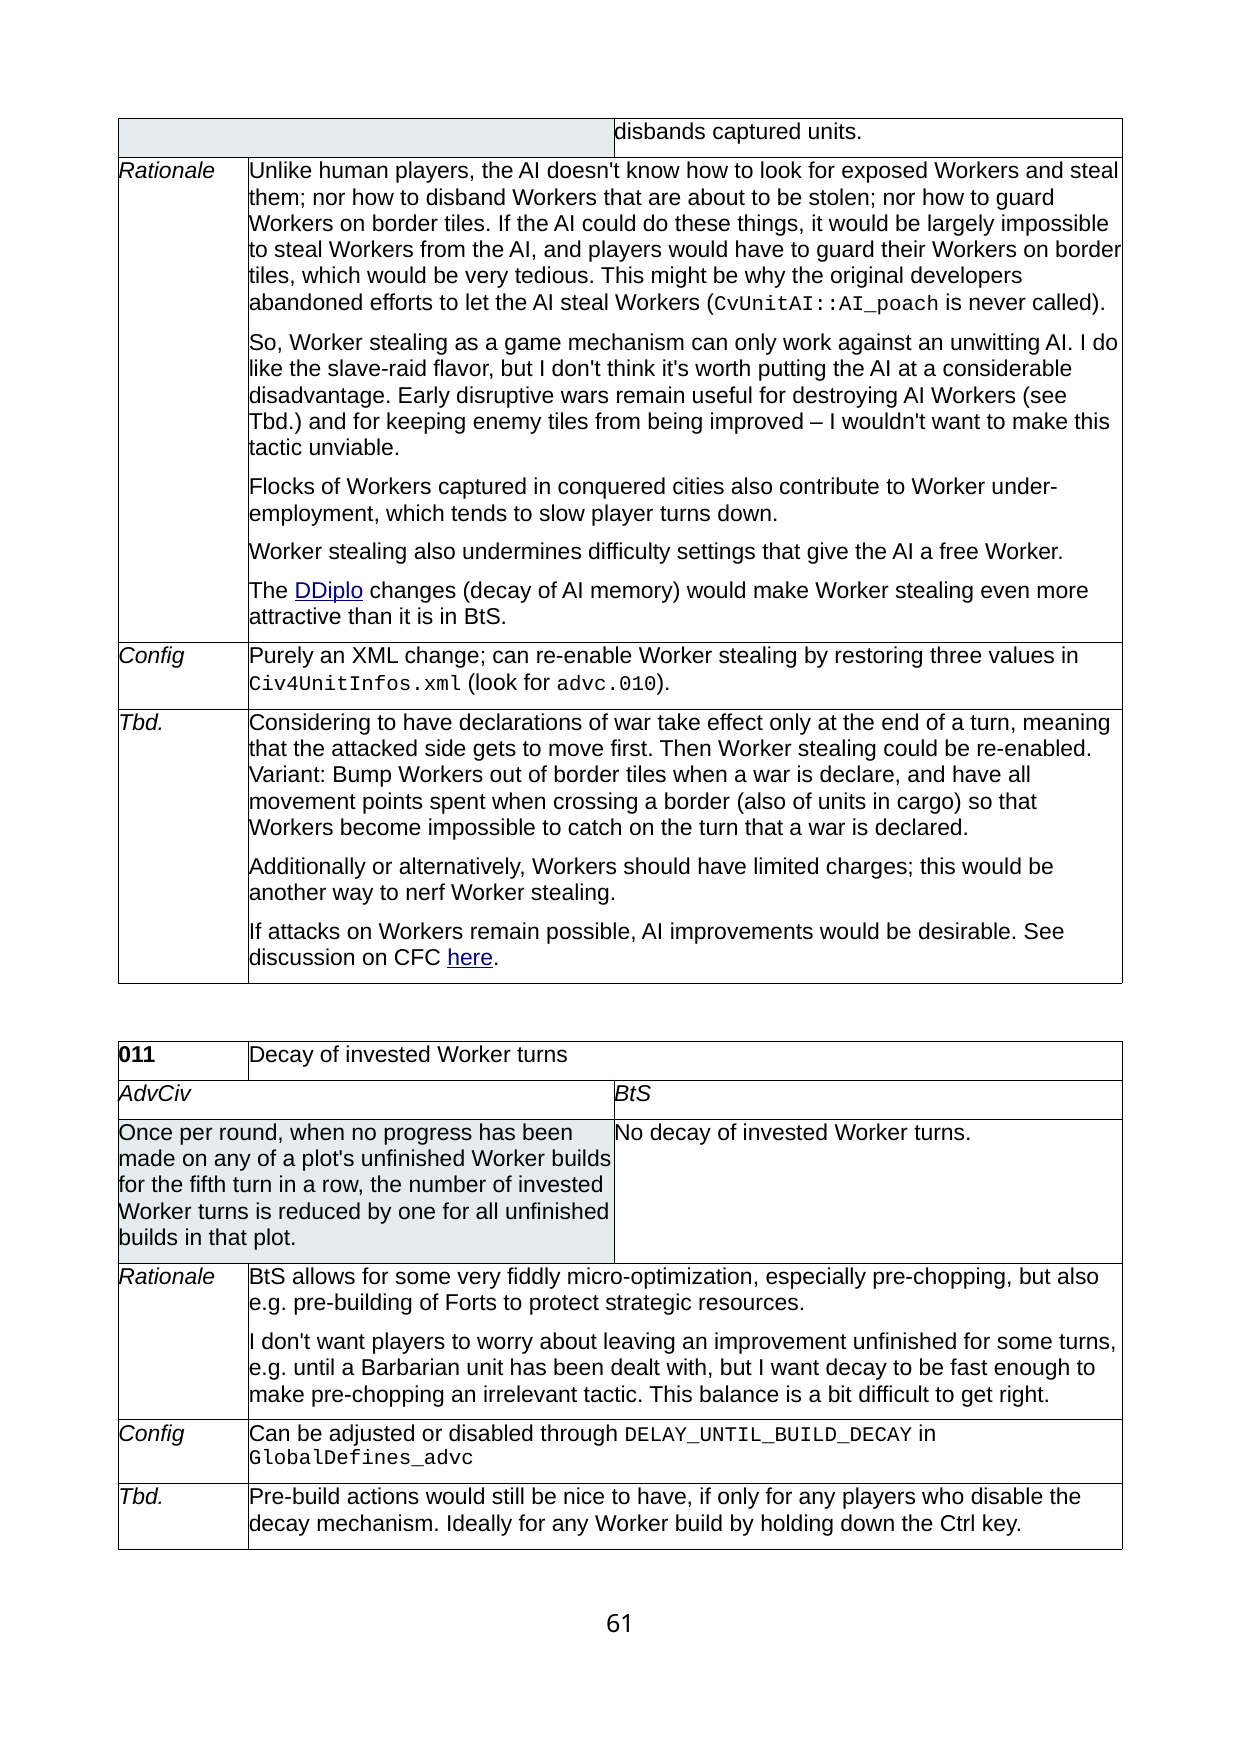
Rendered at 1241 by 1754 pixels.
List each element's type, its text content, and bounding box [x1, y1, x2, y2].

table_header 011 [119, 1042, 248, 1079]
table_cell BtS [615, 1081, 1122, 1118]
table_cell Tbd. [119, 1484, 248, 1548]
table_cell Considering to have declarations of war take effect only at the end of a turn, meaning that the attacked side gets to move first. Then Worker stealing could be re-enabled. Variant: Bump Workers out of border tiles when a war is declare, and have all movement points spent when crossing a border (also of units in cargo) so that Workers become impossible to catch on the turn that a war is declared. Additionally or alternatively, Workers should have limited charges; this would be another way to nerf Worker stealing. If attacks on Workers remain possible, AI improvements would be desirable. See discussion on CFC here. [249, 710, 1122, 983]
table_cell No decay of invested Worker turns. [615, 1120, 1122, 1263]
table_cell [119, 119, 614, 157]
table_header Decay of invested Worker turns [249, 1042, 1122, 1079]
table_cell Config [119, 643, 248, 709]
table_cell Can be adjusted or disabled through DELAY_UNTIL_BUILD_DECAY in GlobalDefines_advc [249, 1420, 1122, 1483]
table_cell AdvCiv [119, 1081, 614, 1118]
table_cell Tbd. [119, 710, 248, 983]
table_cell Rationale [119, 1264, 248, 1419]
table_cell Config [119, 1420, 248, 1483]
table_cell Purely an XML change; can re-enable Worker stealing by restoring three values in Civ4UnitInfos.xml (look for advc.010). [249, 643, 1122, 709]
table_cell Unlike human players, the AI doesn't know how to look for exposed Workers and steal them; nor how to disband Workers that are about to be stolen; nor how to guard Workers on border tiles. If the AI could do these things, it would be largely impossible to steal Workers from the AI, and players would have to guard their Workers on border tiles, which would be very tedious. This might be why the original developers abandoned efforts to let the AI steal Workers (CvUnitAI::AI_poach is never called). So, Worker stealing as a game mechanism can only work against an unwitting AI. I do like the slave-raid flavor, but I don't think it's worth putting the AI at a considerable disadvantage. Early disruptive wars remain useful for destroying AI Workers (see Tbd.) and for keeping enemy tiles from being improved – I wouldn't want to make this tactic unviable. Flocks of Workers captured in conquered cities also contribute to Worker under-employment, which tends to slow player turns down. Worker stealing also undermines difficulty settings that give the AI a free Worker. The DDiplo changes (decay of AI memory) would make Worker stealing even more attractive than it is in BtS. [249, 158, 1122, 642]
table_cell BtS allows for some very fiddly micro-optimization, especially pre-chopping, but also e.g. pre-building of Forts to protect strategic resources. I don't want players to worry about leaving an improvement unfinished for some turns, e.g. until a Barbarian unit has been dealt with, but I want decay to be fast enough to make pre-chopping an irrelevant tactic. This balance is a bit difficult to get right. [249, 1264, 1122, 1419]
table_cell Rationale [119, 158, 248, 642]
table_cell disbands captured units. [615, 119, 1122, 157]
table_cell Pre-build actions would still be nice to have, if only for any players who disable the decay mechanism. Ideally for any Worker build by holding down the Ctrl key. [249, 1484, 1122, 1548]
table_cell Once per round, when no progress has been made on any of a plot's unfinished Worker builds for the fifth turn in a row, the number of invested Worker turns is reduced by one for all unfinished builds in that plot. [119, 1120, 614, 1263]
